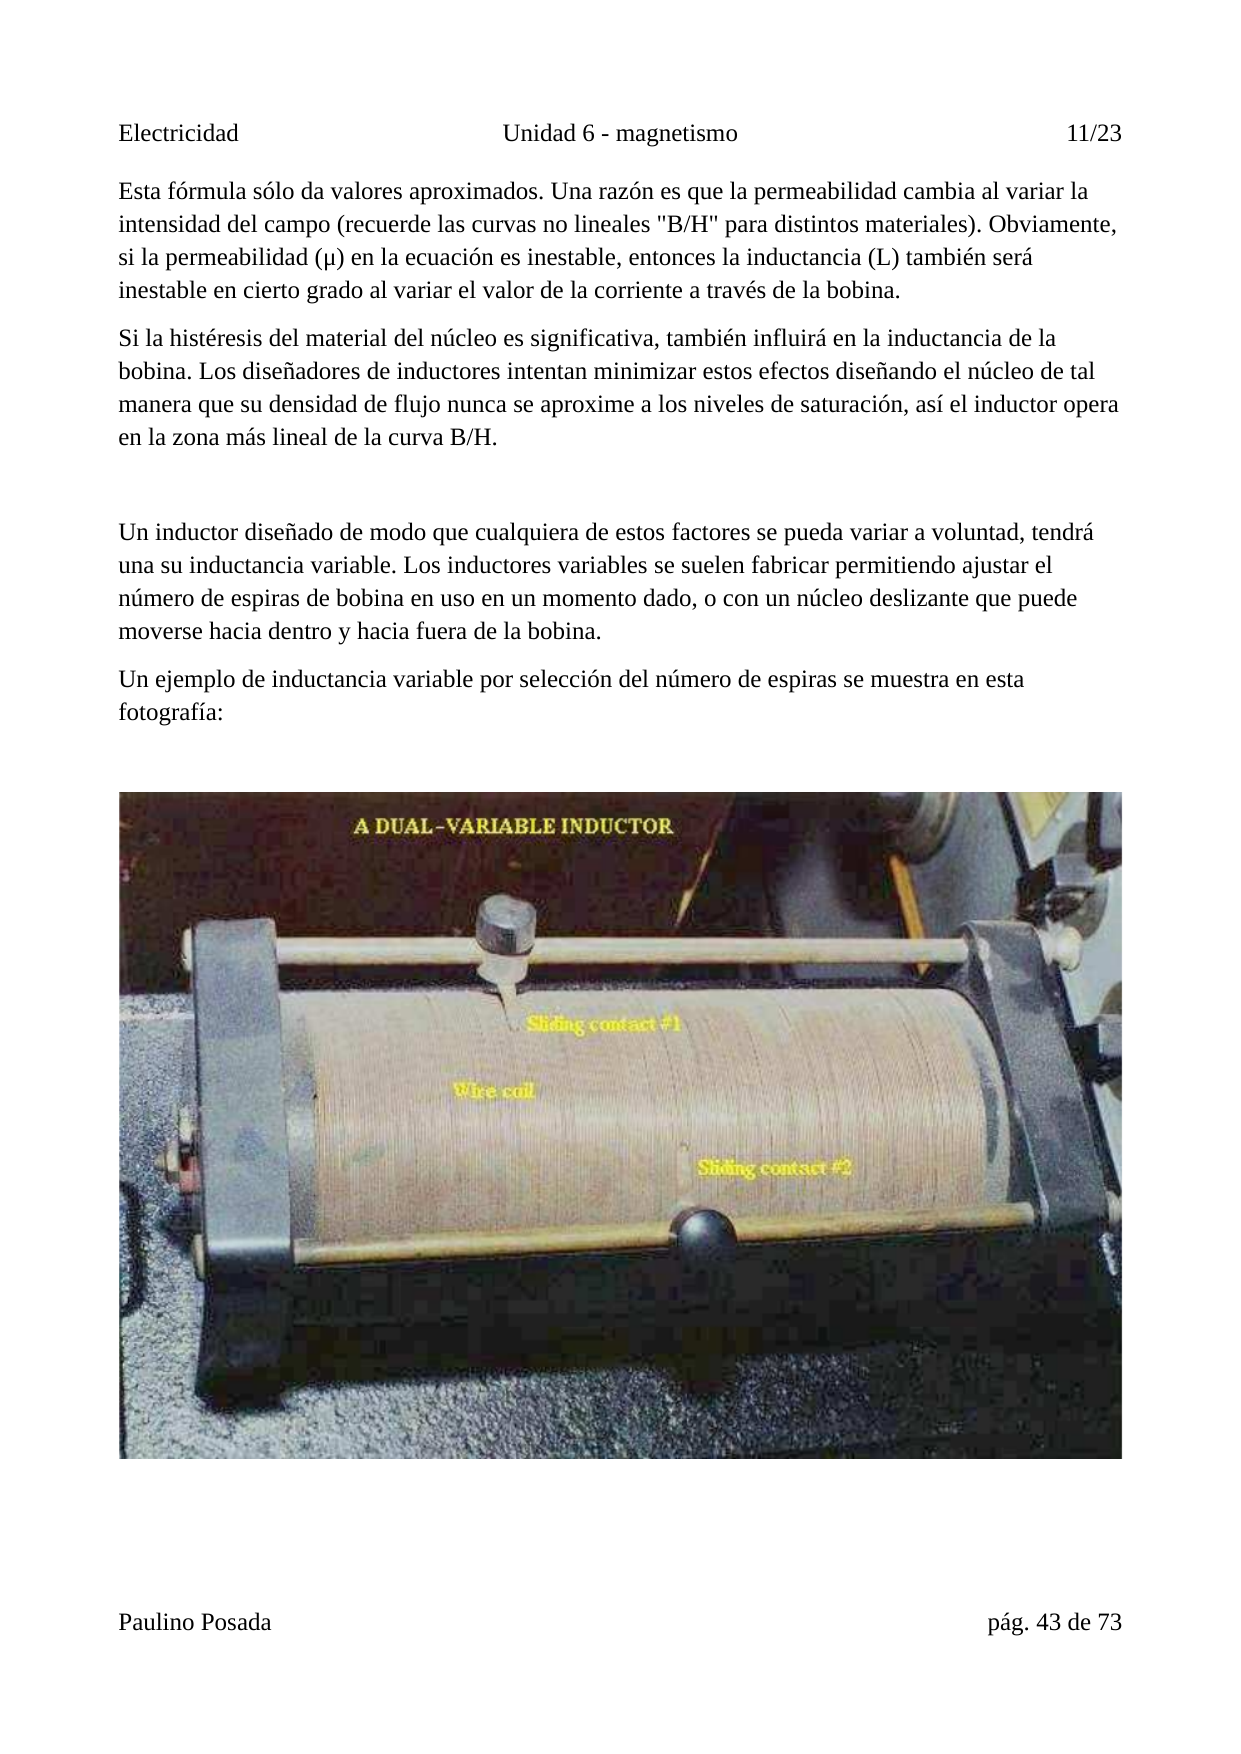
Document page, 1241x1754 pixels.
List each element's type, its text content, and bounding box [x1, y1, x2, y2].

text Un inductor diseñado de modo que cualquiera de estos factores se pueda variar a voluntad, tendrá una su inductancia variable. Los inductores variables se suelen fabricar permitiendo ajustar el número de espiras de bobina en uso en un momento dado, o con un núcleo deslizante que puede moverse hacia dentro y hacia fuera de la bobina. [118, 517, 1122, 645]
text Esta fórmula sólo da valores aproximados. Una razón es que la permeabilidad cambia al variar la intensidad del campo (recuerde las curvas no lineales "B/H" para distintos materiales). Obviamente, si la permeabilidad (μ) en la ecuación es inestable, entonces la inductancia (L) también será inestable en cierto grado al variar el valor de la corriente a través de la bobina. [118, 176, 1122, 304]
text Un ejemplo de inductancia variable por selección del número de espiras se muestra en esta fotografía: [118, 664, 1122, 726]
text Si la histéresis del material del núcleo es significativa, también influirá en la inductancia de la bobina. Los diseñadores de inductores intentan minimizar estos efectos diseñando el núcleo de tal manera que su densidad de flujo nunca se aproxime a los niveles de saturación, así el inductor opera en la zona más lineal de la curva B/H. [118, 323, 1122, 451]
picture [118, 792, 1123, 1459]
